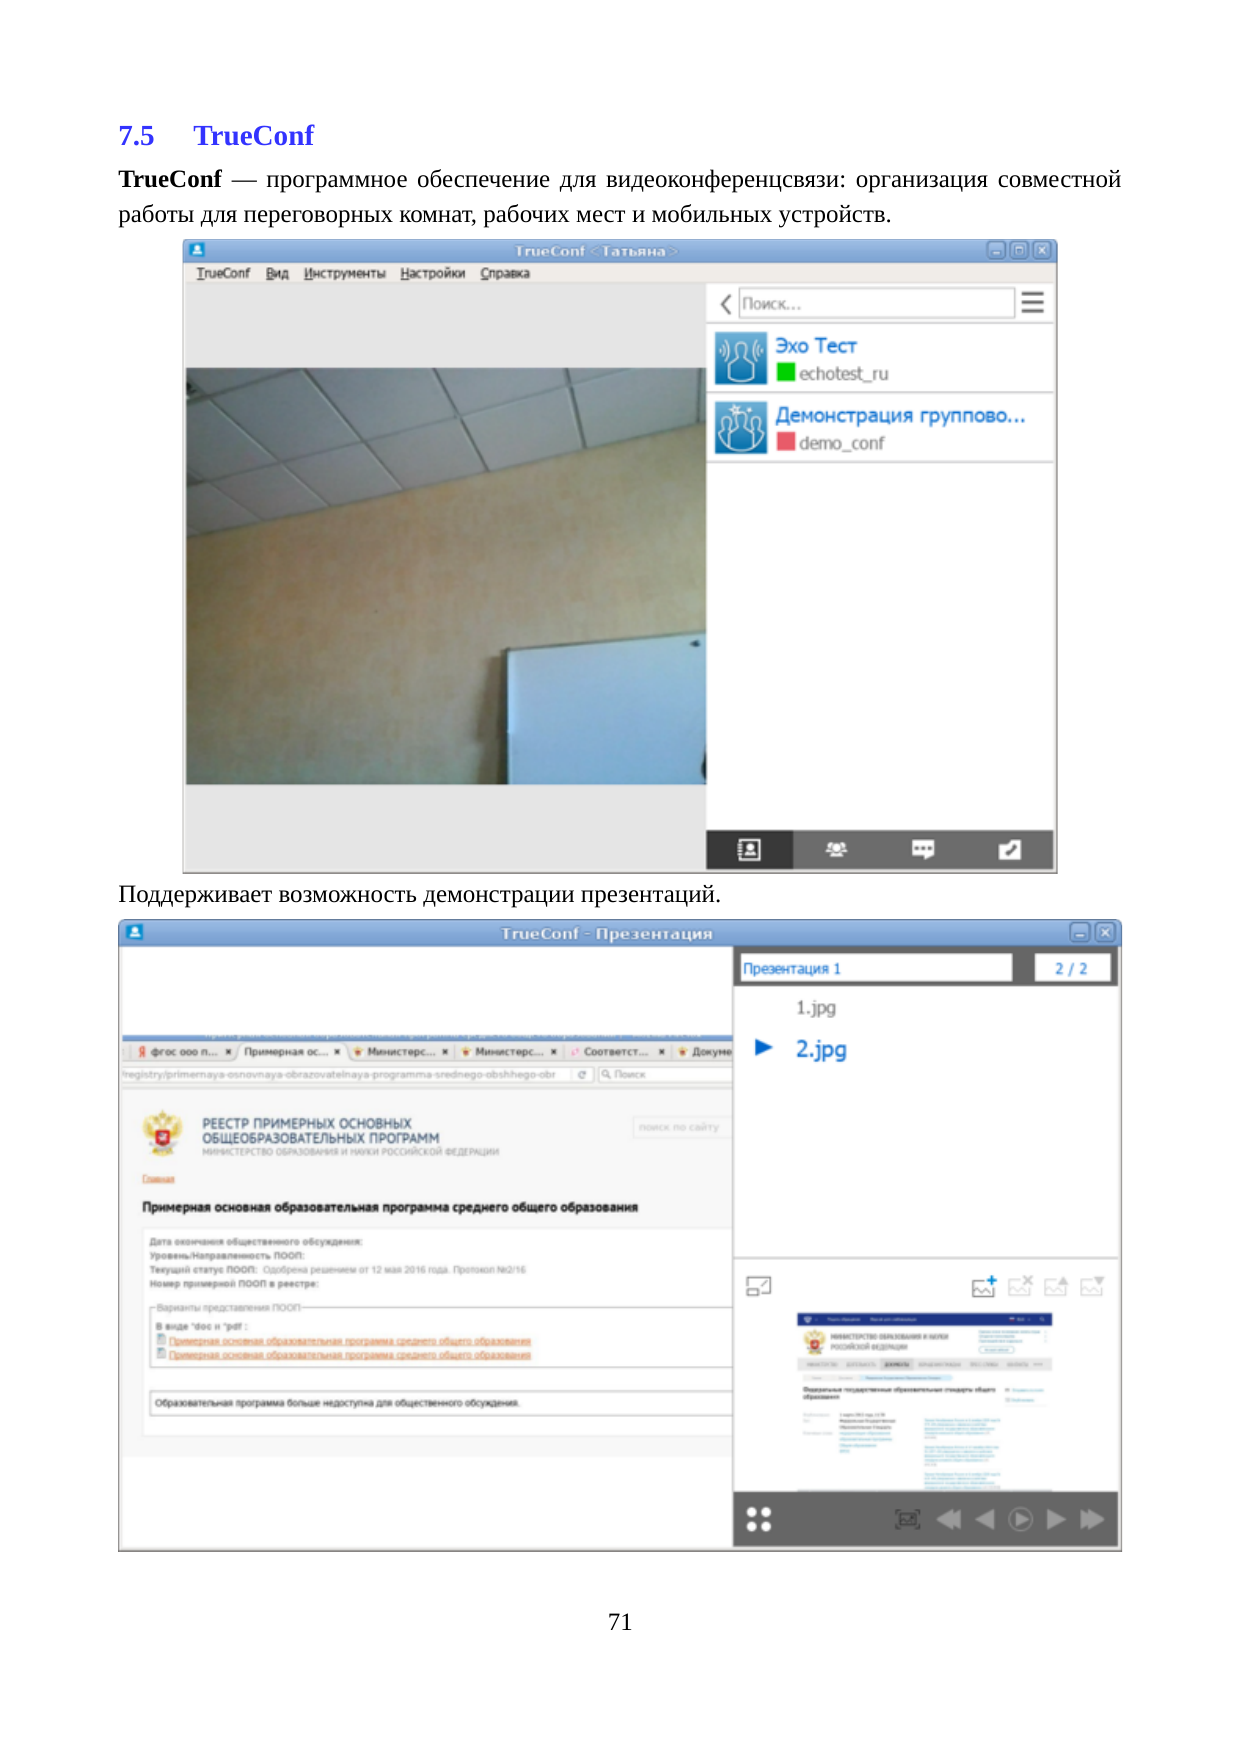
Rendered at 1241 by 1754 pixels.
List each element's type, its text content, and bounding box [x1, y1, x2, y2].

picture [118, 919, 1123, 1552]
picture [182, 239, 1058, 874]
text TrueConf — программное обеспечение для видеоконференцсвязи: организация совместной работы для переговорных комнат, рабочих мест и мобильных устройств. [118, 164, 1122, 227]
subtitle TrueConf [118, 118, 1122, 152]
text Поддерживает возможность демонстрации презентаций. [118, 874, 1122, 908]
